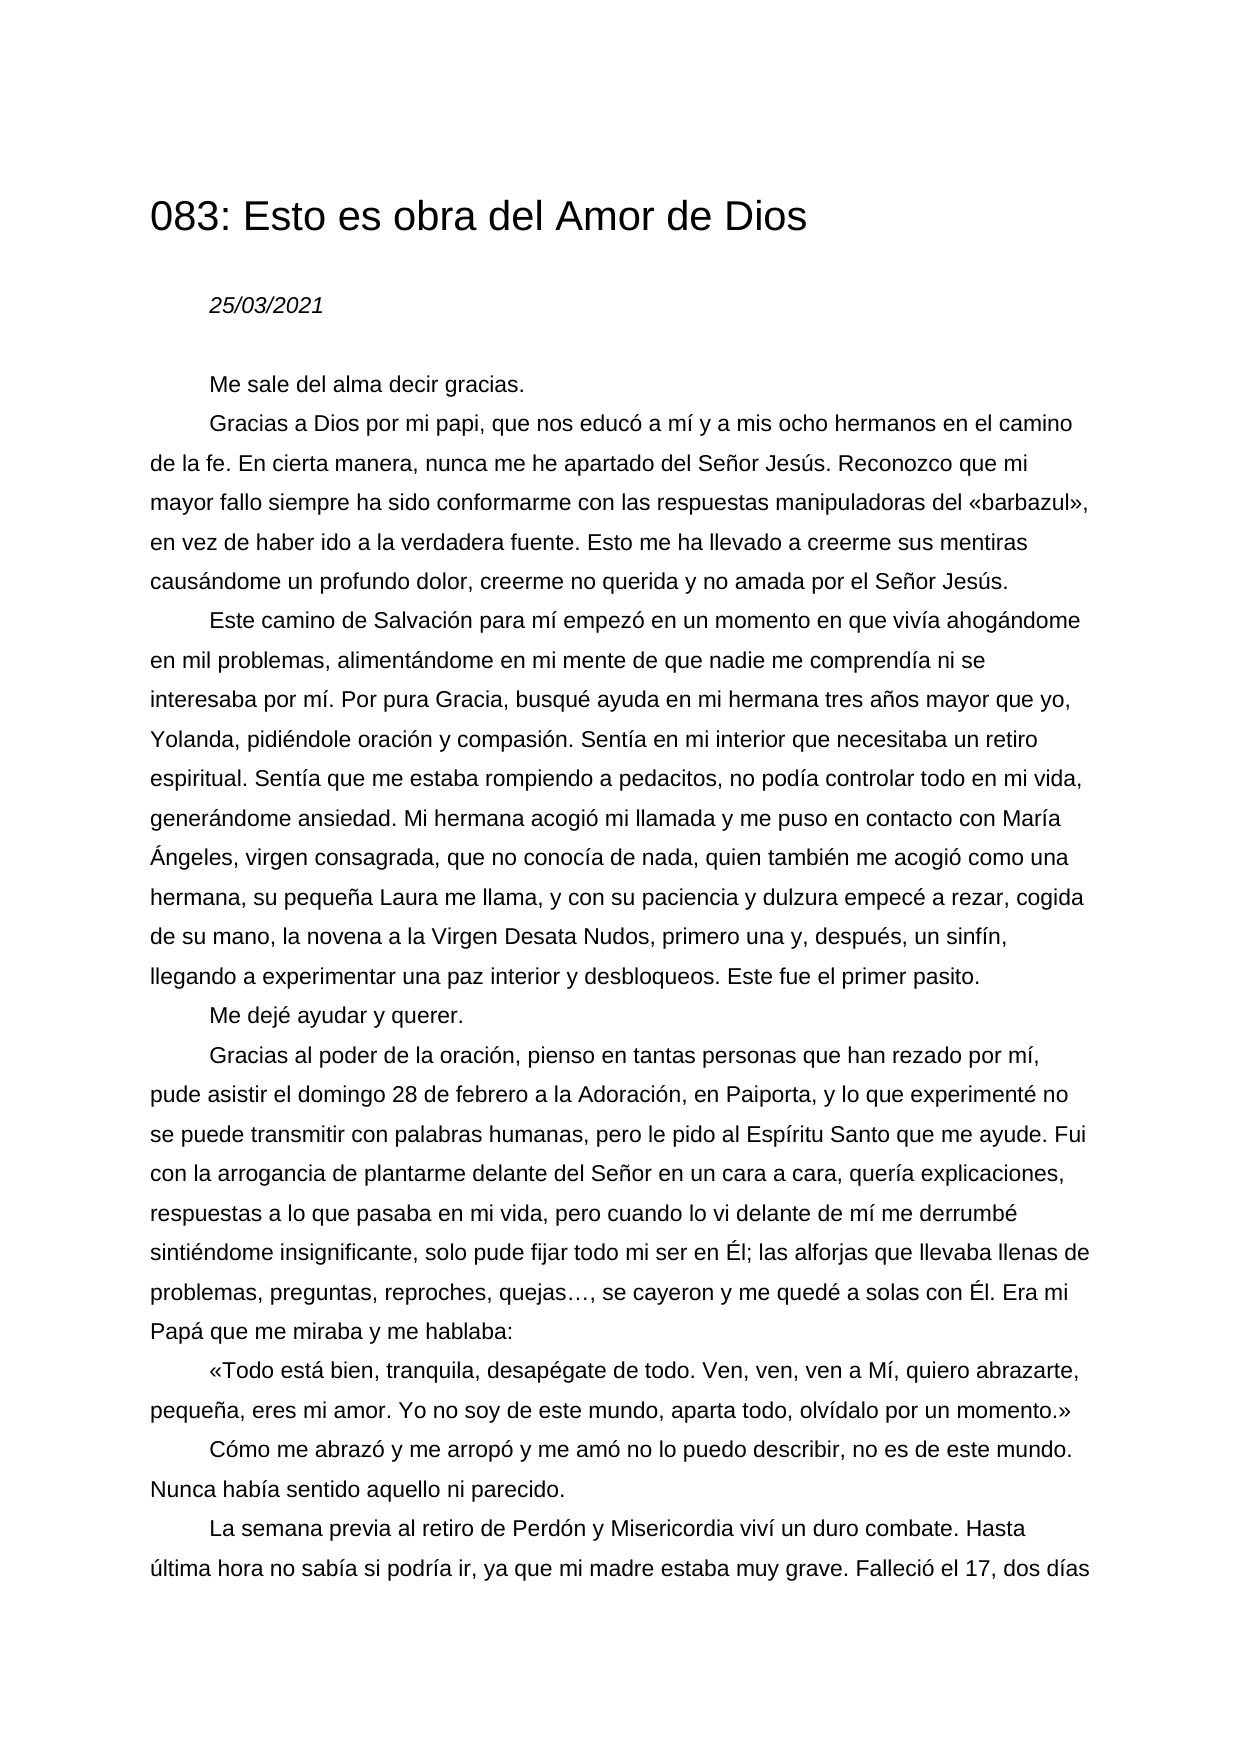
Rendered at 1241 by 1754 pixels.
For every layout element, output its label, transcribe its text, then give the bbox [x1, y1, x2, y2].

subtitle 083: Esto es obra del Amor de Dios [150, 192, 1090, 239]
text La semana previa al retiro de Perdón y Misericordia viví un duro combate. Hasta última hora no sabía si podría ir, ya que mi madre estaba muy grave. Falleció el 17, dos días [150, 1515, 1090, 1581]
text Me sale del alma decir gracias. [150, 371, 1090, 397]
text 25/03/2021 [150, 292, 1090, 318]
text «Todo está bien, tranquila, desapégate de todo. Ven, ven, ven a Mí, quiero abrazarte, pequeña, eres mi amor. Yo no soy de este mundo, aparta todo, olvídalo por un momento.» [150, 1357, 1090, 1423]
text Gracias a Dios por mi papi, que nos educó a mí y a mis ocho hermanos en el camino de la fe. En cierta manera, nunca me he apartado del Señor Jesús. Reconozco que mi mayor fallo siempre ha sido conformarme con las respuestas manipuladoras del «barbazul», en vez de haber ido a la verdadera fuente. Esto me ha llevado a creerme sus mentiras causándome un profundo dolor, creerme no querida y no amada por el Señor Jesús. [150, 410, 1090, 594]
text Este camino de Salvación para mí empezó en un momento en que vivía ahogándome en mil problemas, alimentándome en mi mente de que nadie me comprendía ni se interesaba por mí. Por pura Gracia, busqué ayuda en mi hermana tres años mayor que yo, Yolanda, pidiéndole oración y compasión. Sentía en mi interior que necesitaba un retiro espiritual. Sentía que me estaba rompiendo a pedacitos, no podía controlar todo en mi vida, generándome ansiedad. Mi hermana acogió mi llamada y me puso en contacto con María Ángeles, virgen consagrada, que no conocía de nada, quien también me acogió como una hermana, su pequeña Laura me llama, y con su paciencia y dulzura empecé a rezar, cogida de su mano, la novena a la Virgen Desata Nudos, primero una y, después, un sinfín, llegando a experimentar una paz interior y desbloqueos. Este fue el primer pasito. [150, 607, 1090, 989]
text Cómo me abrazó y me arropó y me amó no lo puedo describir, no es de este mundo. Nunca había sentido aquello ni parecido. [150, 1436, 1090, 1502]
text Gracias al poder de la oración, pienso en tantas personas que han rezado por mí, pude asistir el domingo 28 de febrero a la Adoración, en Paiporta, y lo que experimenté no se puede transmitir con palabras humanas, pero le pido al Espíritu Santo que me ayude. Fui con la arrogancia de plantarme delante del Señor en un cara a cara, quería explicaciones, respuestas a lo que pasaba en mi vida, pero cuando lo vi delante de mí me derrumbé sintiéndome insignificante, solo pude fijar todo mi ser en Él; las alforjas que llevaba llenas de problemas, preguntas, reproches, quejas…, se cayeron y me quedé a solas con Él. Era mi Papá que me miraba y me hablaba: [150, 1042, 1090, 1344]
text Me dejé ayudar y querer. [150, 1002, 1090, 1028]
